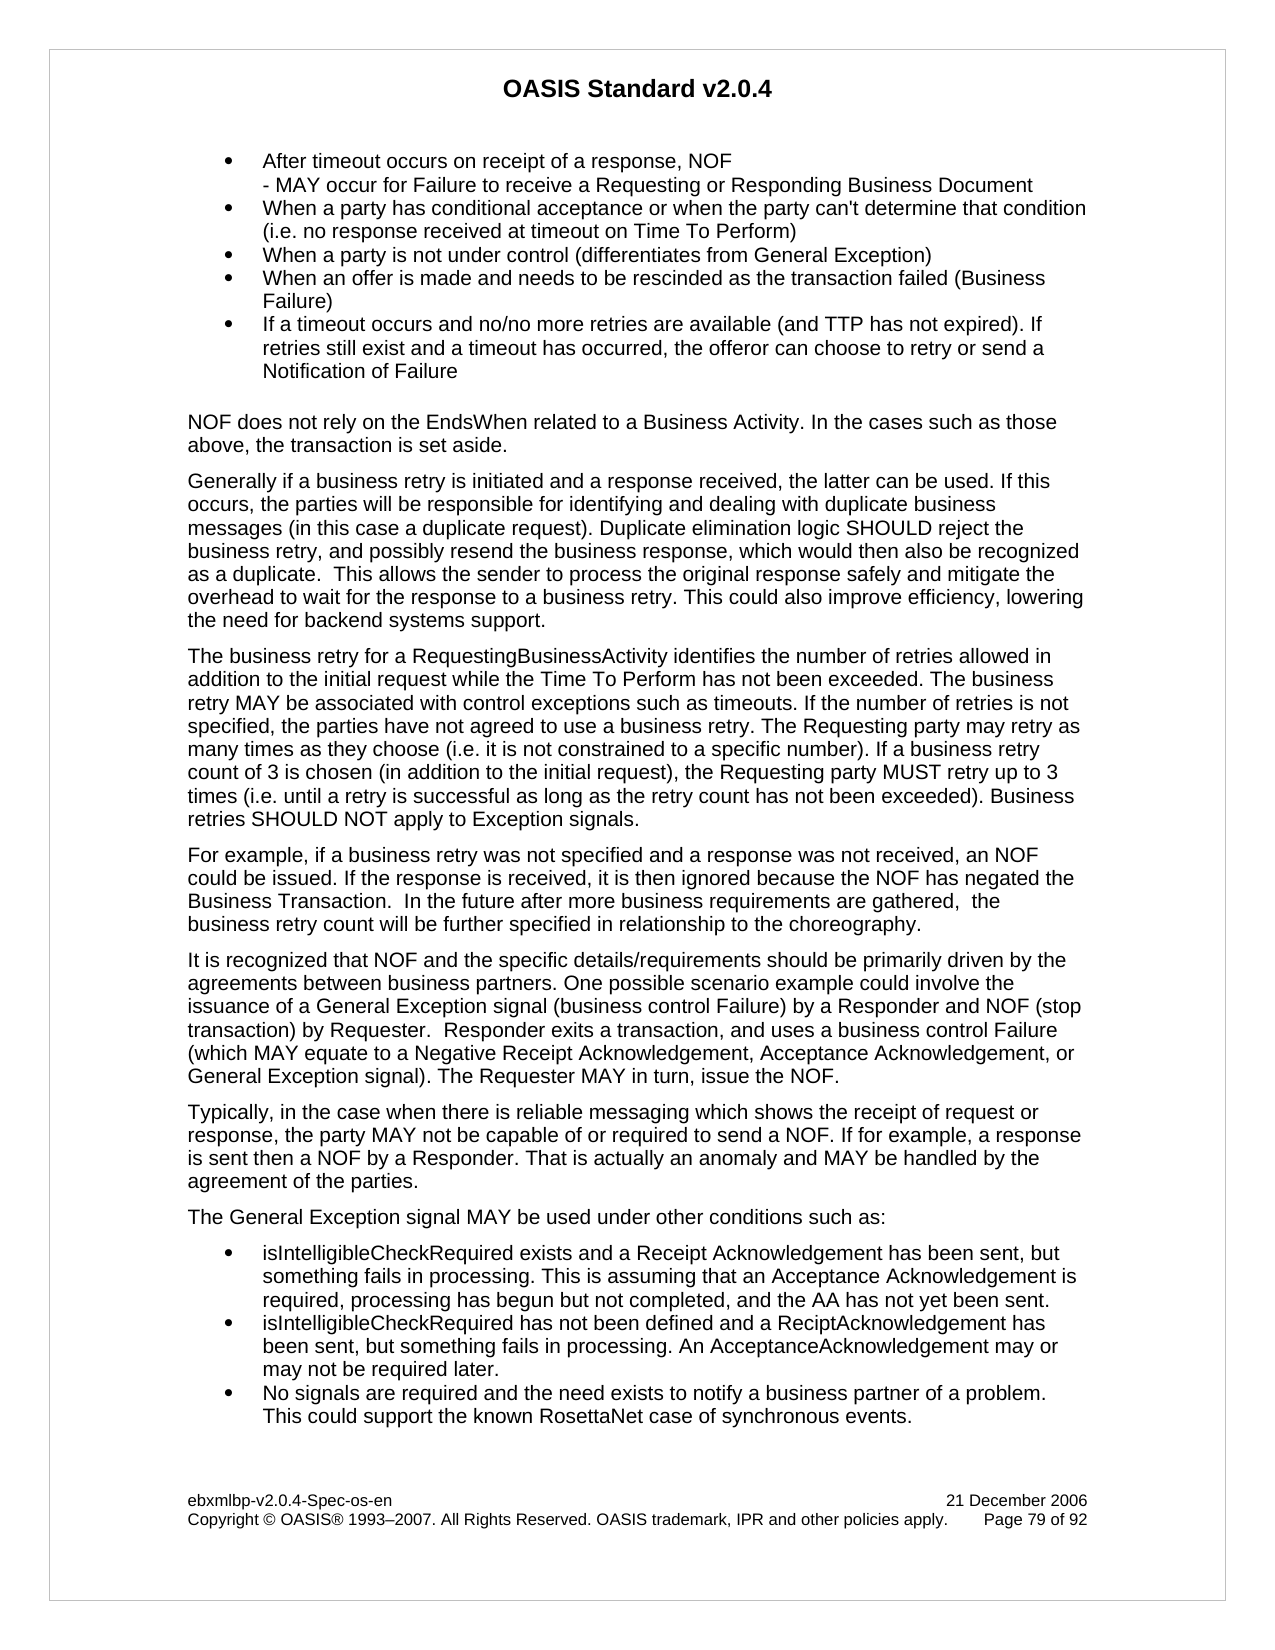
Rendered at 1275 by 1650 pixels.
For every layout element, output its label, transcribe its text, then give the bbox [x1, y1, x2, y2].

list When a party has conditional acceptance or when the party can't determine that condition (i.e. no response received at timeout on Time To Perform) [225, 197, 1087, 243]
text NOF does not rely on the EndsWhen related to a Business Activity. In the cases such as those above, the transaction is set aside. [187, 411, 1087, 457]
text Generally if a business retry is initiated and a response received, the latter can be used. If this occurs, the parties will be responsible for identifying and dealing with duplicate business messages (in this case a duplicate request). Duplicate elimination logic SHOULD reject the business retry, and possibly resend the business response, which would then also be recognized as a duplicate. This allows the sender to process the original response safely and mitigate the overhead to wait for the response to a business retry. This could also improve efficiency, lowering the need for backend systems support. [187, 470, 1087, 632]
list When an offer is made and needs to be rescinded as the transaction failed (Business Failure) [225, 266, 1087, 313]
text Typically, in the case when there is reliable messaging which shows the receipt of request or response, the party MAY not be capable of or required to send a NOF. If for example, a response is sent then a NOF by a Responder. That is actually an anomaly and MAY be handled by the agreement of the parties. [187, 1100, 1087, 1193]
list After timeout occurs on receipt of a response, NOF [225, 150, 1087, 173]
list isIntelligibleCheckRequired has not been defined and a ReciptAcknowledgement has been sent, but something fails in processing. An AcceptanceAcknowledgement may or may not be required later. [225, 1311, 1087, 1381]
text The General Exception signal MAY be used under other conditions such as: [187, 1206, 1087, 1229]
text The business retry for a RequestingBusinessActivity identifies the number of retries allowed in addition to the initial request while the Time To Perform has not been exceeded. The business retry MAY be associated with control exceptions such as timeouts. If the number of retries is not specified, the parties have not agreed to use a business retry. The Requesting party may retry as many times as they choose (i.e. it is not constrained to a specific number). If a business retry count of 3 is chosen (in addition to the initial request), the Requesting party MUST retry up to 3 times (i.e. until a retry is successful as long as the retry count has not been exceeded). Business retries SHOULD NOT apply to Exception signals. [187, 645, 1087, 831]
text - MAY occur for Failure to receive a Requesting or Responding Business Document [262, 173, 1087, 197]
list If a timeout occurs and no/no more retries are available (and TTP has not expired). If retries still exist and a timeout has occurred, the offeror can choose to retry or send a Notification of Failure [225, 313, 1087, 383]
list isIntelligibleCheckRequired exists and a Receipt Acknowledgement has been sent, but something fails in processing. This is assuming that an Acceptance Acknowledgement is required, processing has begun but not completed, and the AA has not yet been sent. [225, 1242, 1087, 1311]
text For example, if a business retry was not specified and a response was not received, an NOF could be issued. If the response is received, it is then ignored because the NOF has negated the Business Transaction. In the future after more business requirements are gathered, the business retry count will be further specified in relationship to the choreography. [187, 843, 1087, 936]
text It is recognized that NOF and the specific details/requirements should be primarily driven by the agreements between business partners. One possible scenario example could involve the issuance of a General Exception signal (business control Failure) by a Responder and NOF (stop transaction) by Requester. Responder exits a transaction, and uses a business control Failure (which MAY equate to a Negative Receipt Acknowledgement, Acceptance Acknowledgement, or General Exception signal). The Requester MAY in turn, issue the NOF. [187, 948, 1087, 1088]
list No signals are required and the need exists to notify a business partner of a problem. This could support the known RosettaNet case of synchronous events. [225, 1381, 1087, 1428]
list When a party is not under control (differentiates from General Exception) [225, 243, 1087, 266]
